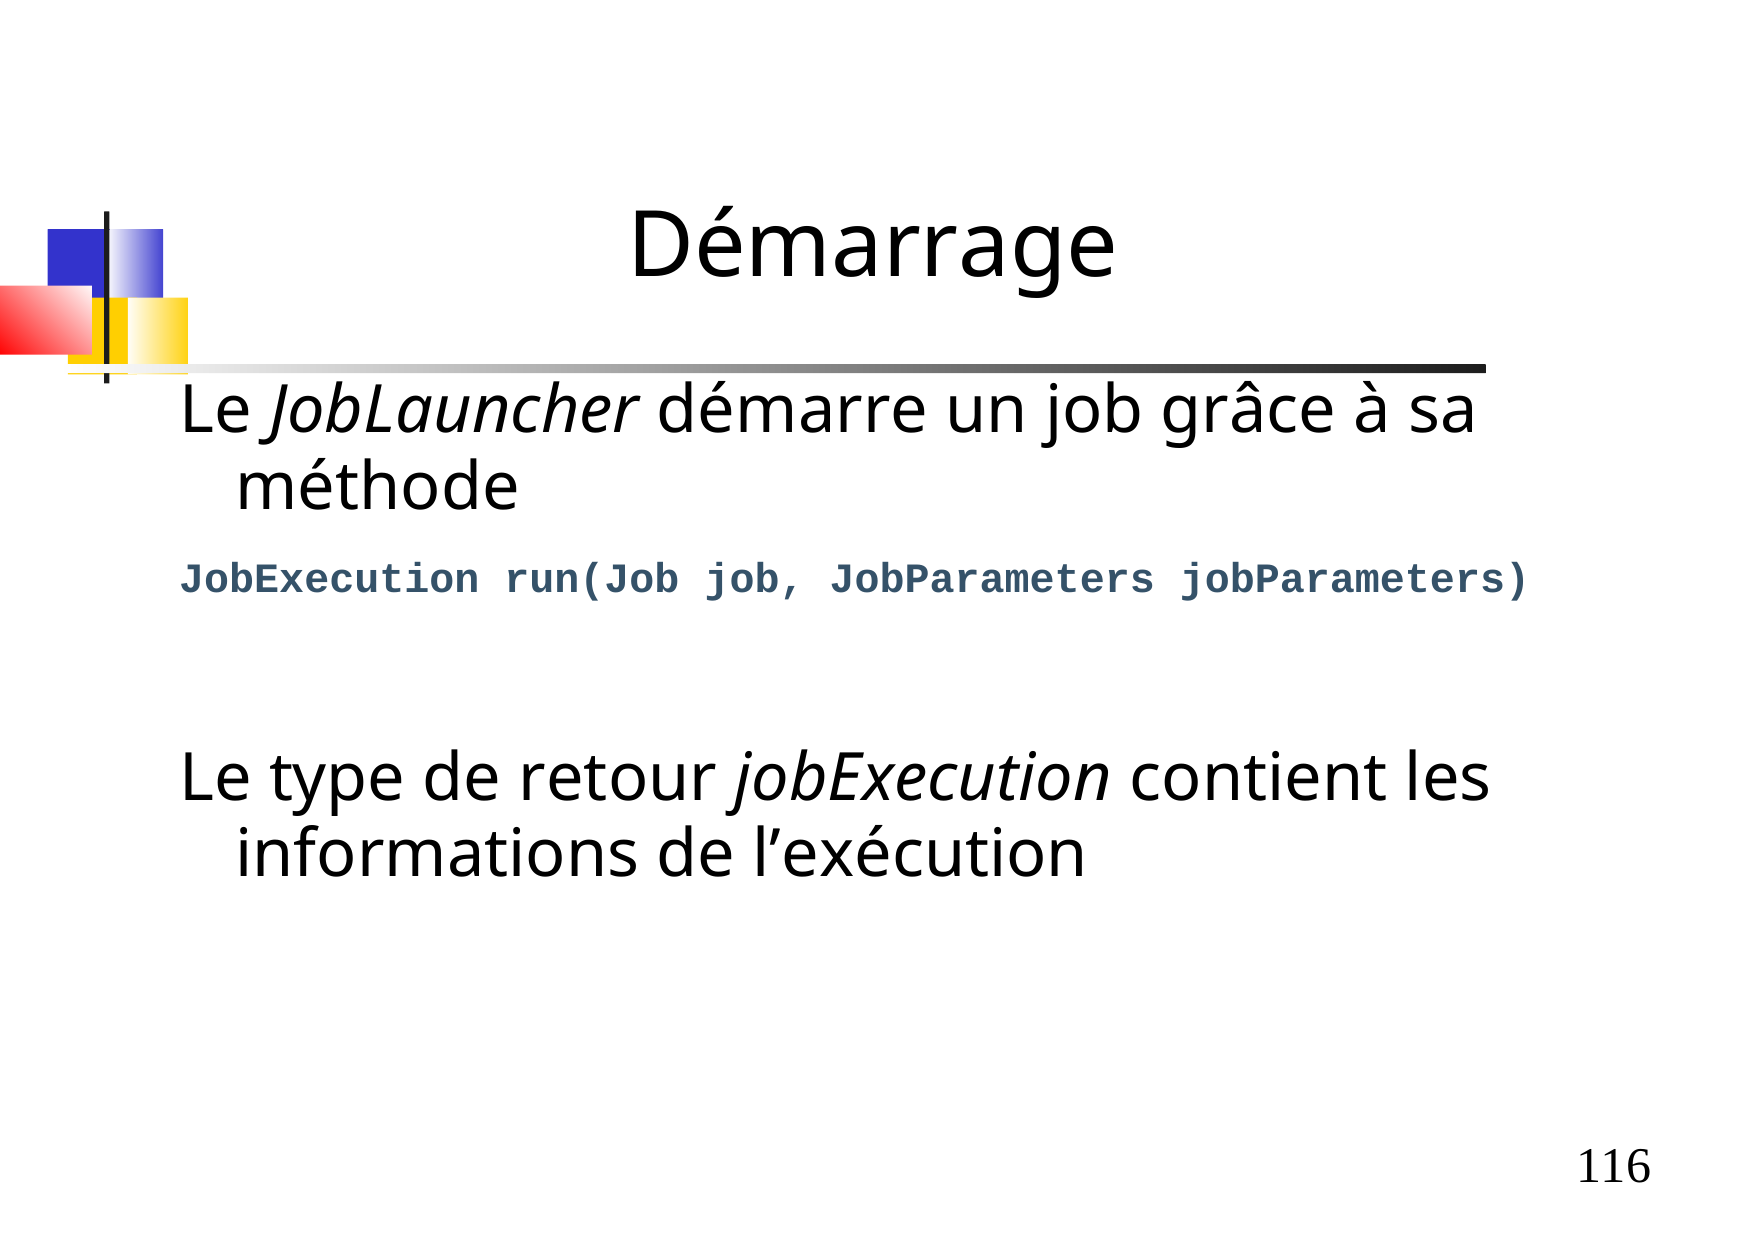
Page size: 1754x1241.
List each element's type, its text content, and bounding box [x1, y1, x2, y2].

list Le JobLauncher démarre un job grâce à sa méthode JobExecution run(Job job, JobParameters jobParameters) Le type de retour jobExecution contient les informations de l’exécution [179, 371, 1567, 1091]
title Démarrage [179, 139, 1567, 351]
